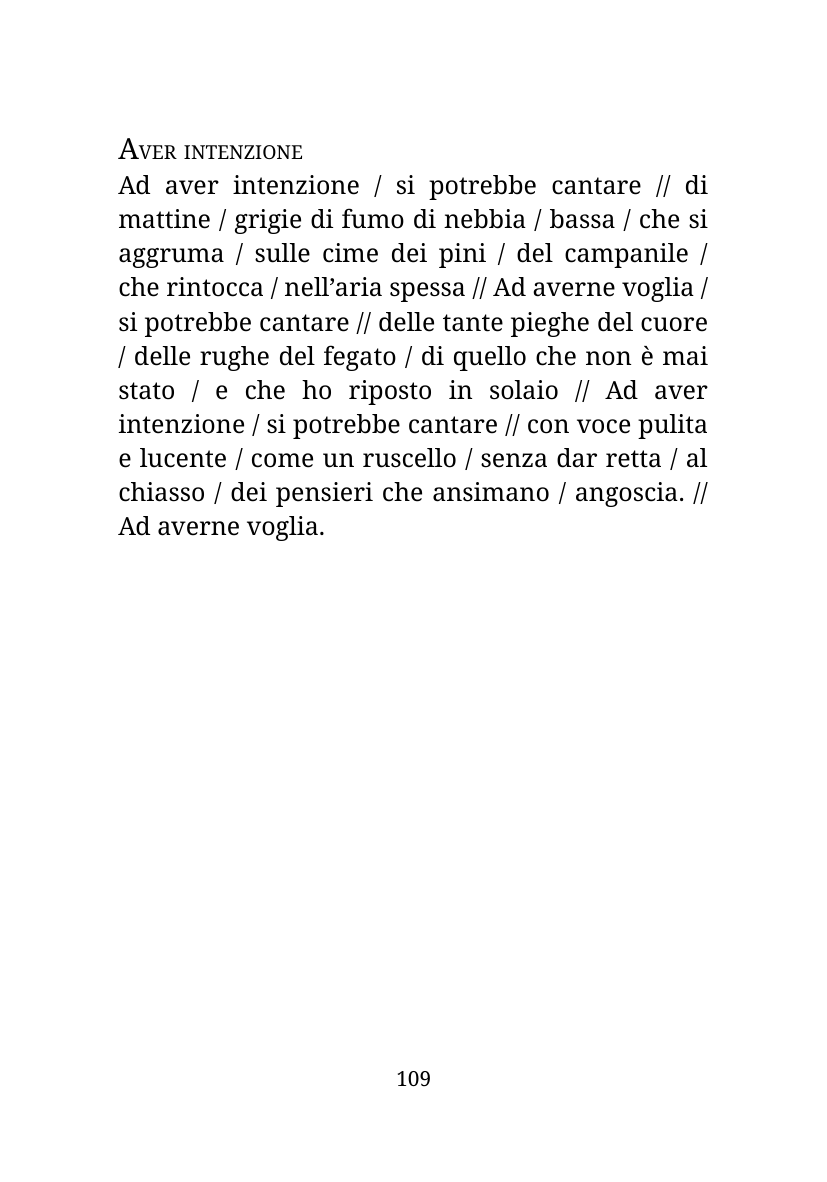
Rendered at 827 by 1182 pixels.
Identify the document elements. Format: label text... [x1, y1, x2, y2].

text Aver intenzione [118, 128, 709, 168]
text Ad aver intenzione / si potrebbe cantare // di mattine / grigie di fumo di nebbia / bassa / che si aggruma / sulle cime dei pini / del campanile / che rintocca / nell’aria spessa // Ad averne voglia / si potrebbe cantare // delle tante pieghe del cuore / delle rughe del fegato / di quello che non è mai stato / e che ho riposto in solaio // Ad aver intenzione / si potrebbe cantare // con voce pulita e lucente / come un ruscello / senza dar retta / al chiasso / dei pensieri che ansimano / angoscia. // Ad averne voglia. [118, 168, 709, 543]
